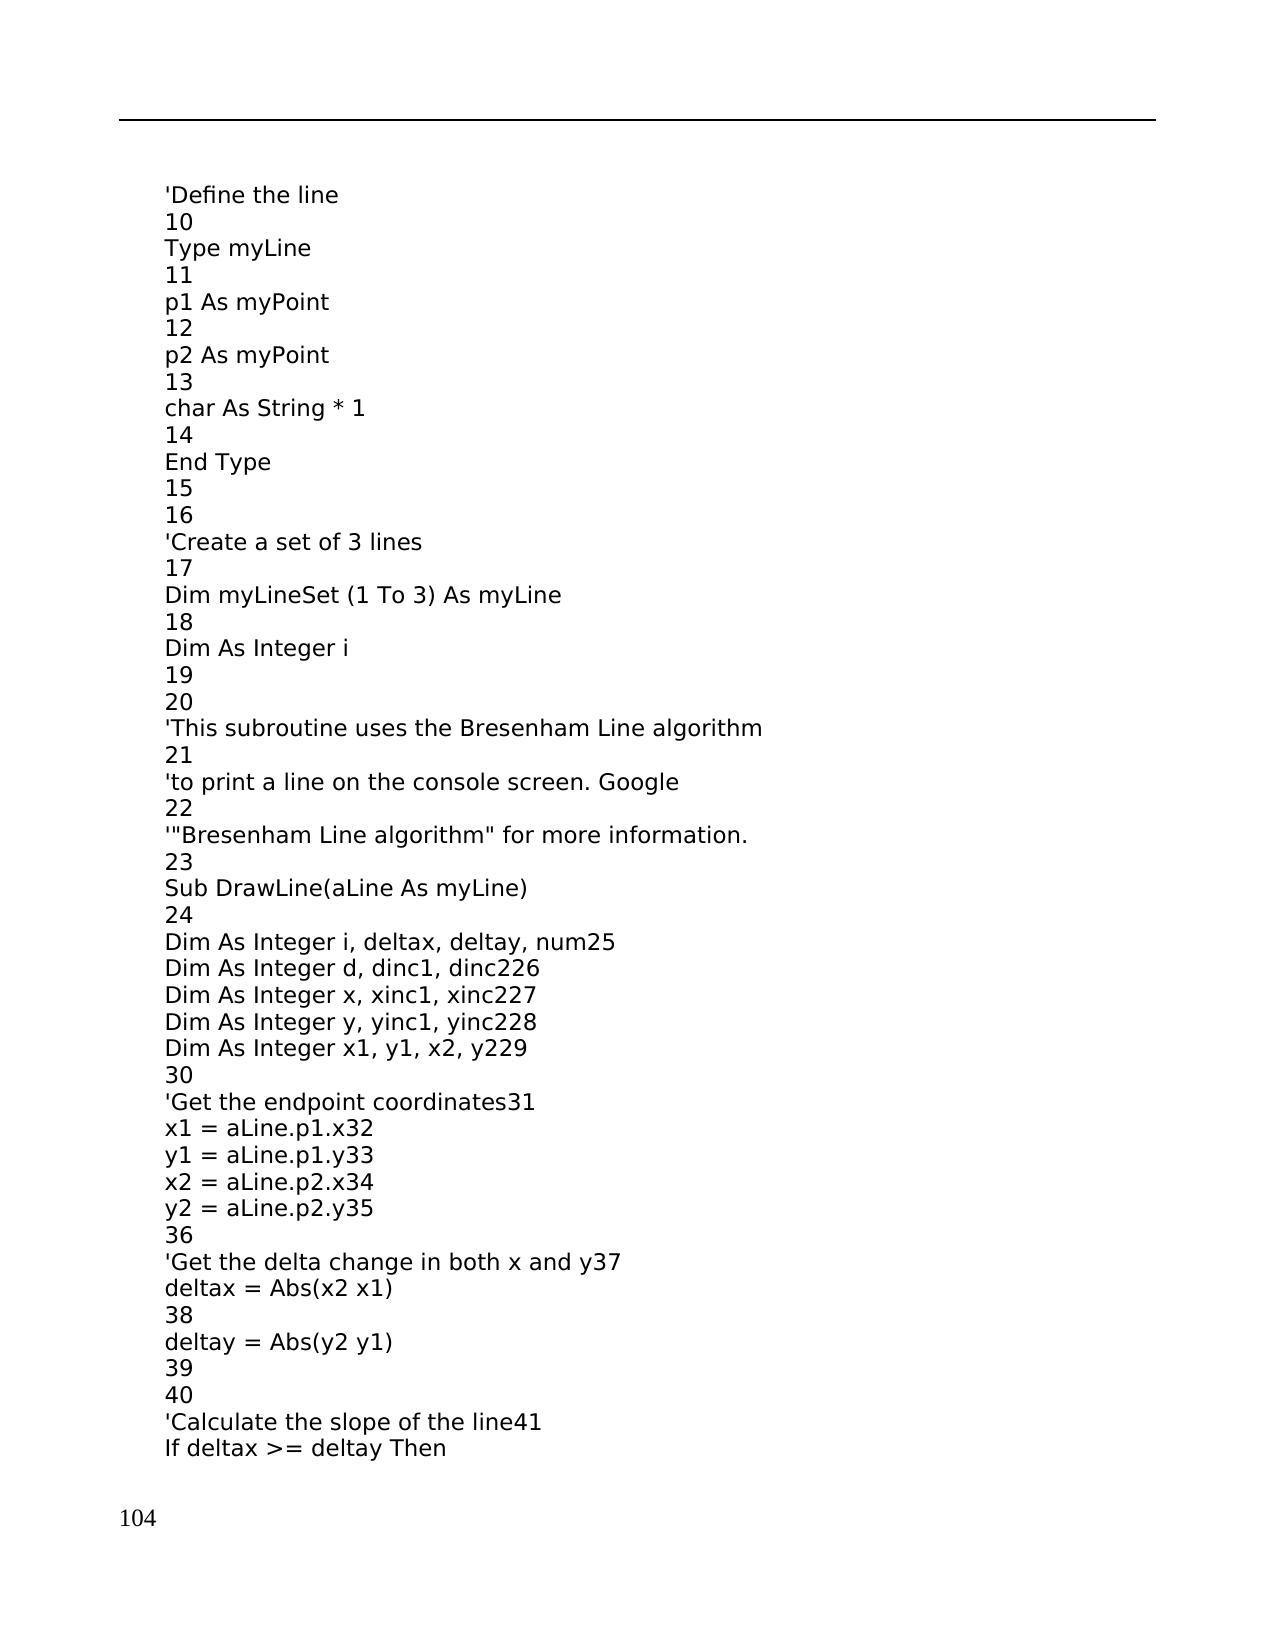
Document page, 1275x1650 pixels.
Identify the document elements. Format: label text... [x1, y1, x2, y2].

text End Type [118, 449, 1156, 476]
text deltax = Abs(x2 x1) [118, 1276, 1156, 1302]
text y2 = aLine.p2.y35 [118, 1196, 1156, 1222]
text 30 [118, 1062, 1156, 1089]
text 40 [118, 1382, 1156, 1409]
text p2 As myPoint [118, 342, 1156, 369]
text 38 [118, 1302, 1156, 1329]
text 'This subroutine uses the Bresenham Line algorithm [118, 716, 1156, 742]
text 36 [118, 1222, 1156, 1249]
text 17 [118, 556, 1156, 582]
text 15 [118, 476, 1156, 502]
text 'Define the line [118, 182, 1156, 209]
text 14 [118, 422, 1156, 449]
text char As String * 1 [118, 396, 1156, 422]
text 18 [118, 609, 1156, 636]
text 'Calculate the slope of the line41 [118, 1409, 1156, 1436]
text 24 [118, 902, 1156, 929]
text Dim As Integer i, deltax, deltay, num25 [118, 929, 1156, 956]
text Dim As Integer i [118, 636, 1156, 662]
text Dim myLineSet (1 To 3) As myLine [118, 582, 1156, 609]
text Dim As Integer d, dinc1, dinc226 [118, 956, 1156, 982]
text p1 As myPoint [118, 289, 1156, 316]
text 20 [118, 689, 1156, 716]
text Dim As Integer x, xinc1, xinc227 [118, 982, 1156, 1009]
text x2 = aLine.p2.x34 [118, 1169, 1156, 1196]
text y1 = aLine.p1.y33 [118, 1142, 1156, 1169]
text 22 [118, 796, 1156, 822]
text 'Create a set of 3 lines [118, 529, 1156, 556]
text 39 [118, 1356, 1156, 1382]
text '"Bresenham Line algorithm" for more information. [118, 822, 1156, 849]
text 19 [118, 662, 1156, 689]
text 21 [118, 742, 1156, 769]
text Sub DrawLine(aLine As myLine) [118, 876, 1156, 902]
text 12 [118, 316, 1156, 342]
text 'to print a line on the console screen. Google [118, 769, 1156, 796]
text 13 [118, 369, 1156, 396]
text x1 = aLine.p1.x32 [118, 1116, 1156, 1142]
text deltay = Abs(y2 y1) [118, 1329, 1156, 1356]
text 11 [118, 262, 1156, 289]
text 16 [118, 502, 1156, 529]
text 23 [118, 849, 1156, 876]
text If deltax >= deltay Then [118, 1436, 1156, 1462]
text Type myLine [118, 236, 1156, 262]
text 10 [118, 209, 1156, 236]
text 'Get the endpoint coordinates31 [118, 1089, 1156, 1116]
text 'Get the delta change in both x and y37 [118, 1249, 1156, 1276]
text Dim As Integer y, yinc1, yinc228 [118, 1009, 1156, 1036]
text Dim As Integer x1, y1, x2, y229 [118, 1036, 1156, 1062]
